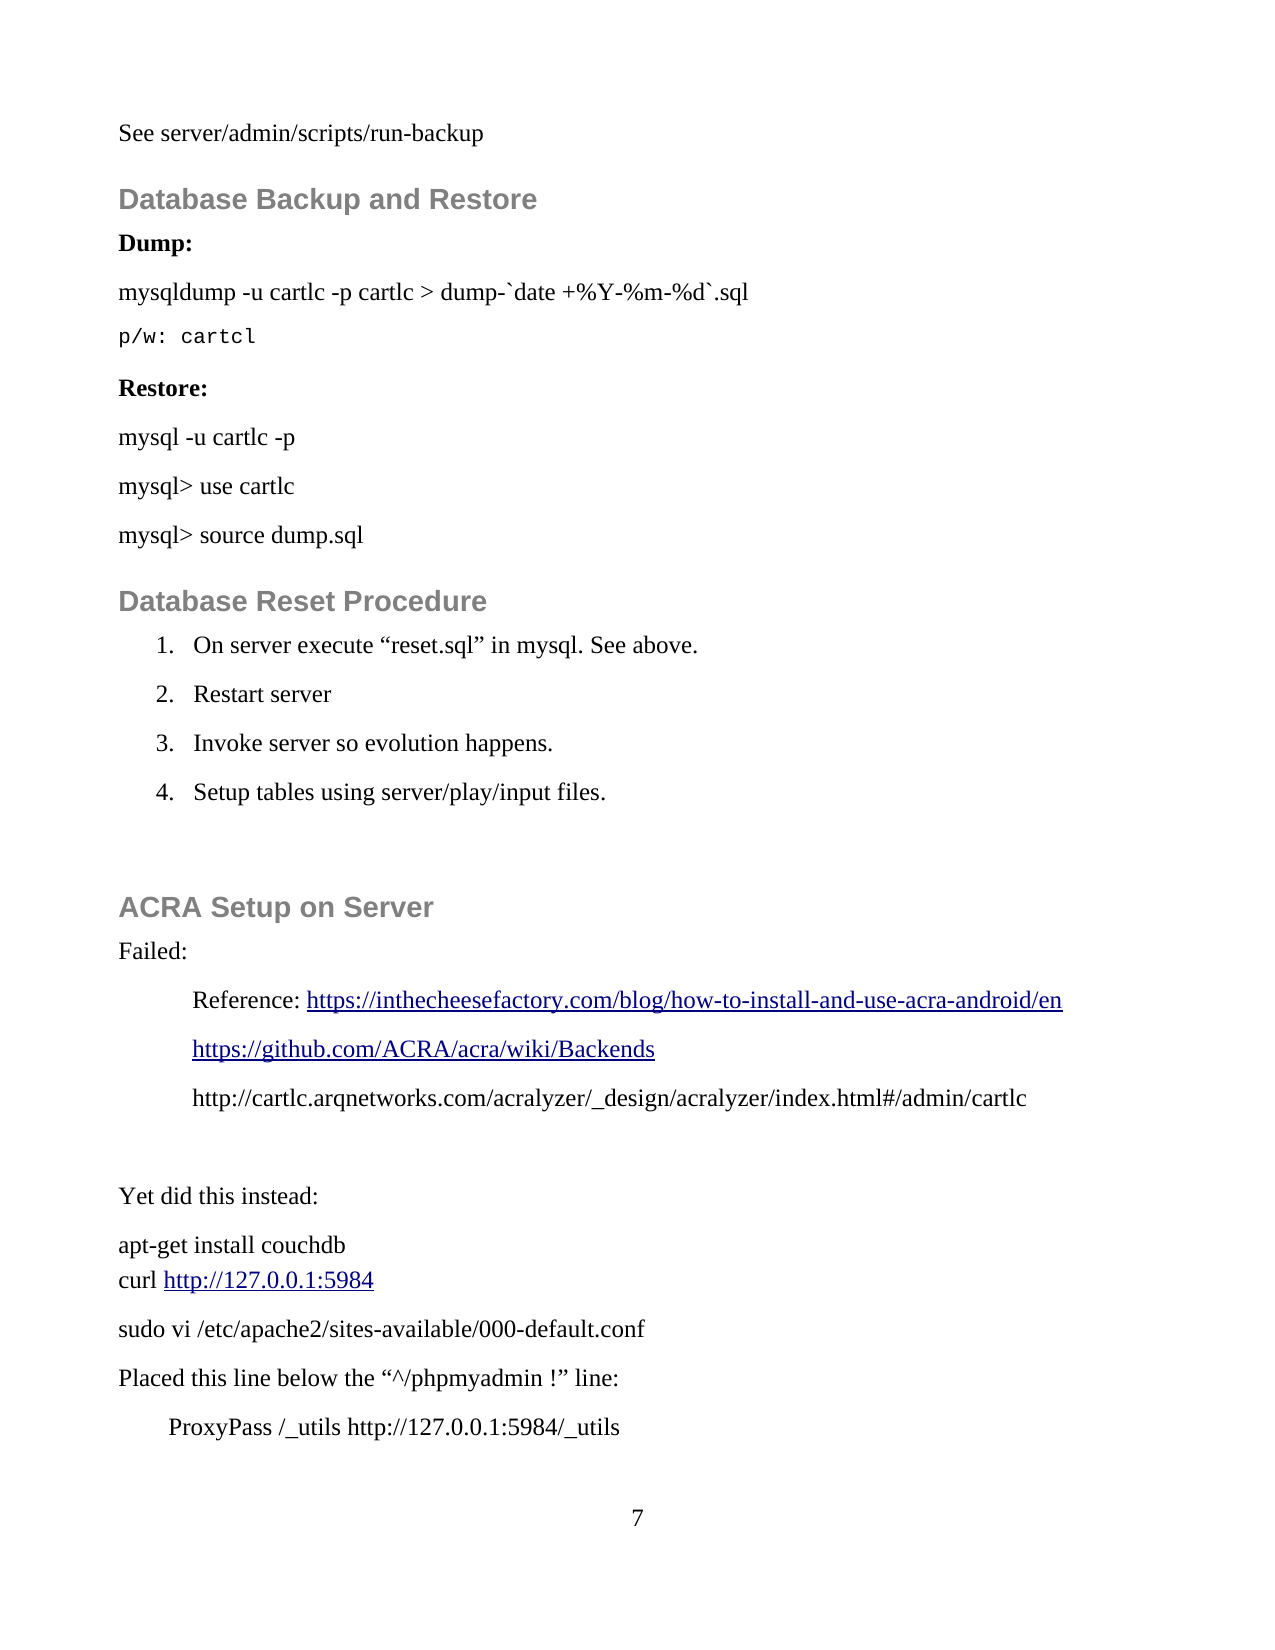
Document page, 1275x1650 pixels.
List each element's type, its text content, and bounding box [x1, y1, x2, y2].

text Restore: [118, 373, 1157, 402]
list Invoke server so evolution happens. [156, 728, 1157, 757]
text mysql> use cartlc [118, 471, 1157, 500]
subtitle Database Reset Procedure [118, 584, 1157, 618]
text https://github.com/ACRA/acra/wiki/Backends [192, 1034, 1157, 1063]
text Dump: [118, 228, 1157, 257]
text Yet did this instead: [118, 1181, 1157, 1210]
text sudo vi /etc/apache2/sites-available/000-default.conf [118, 1314, 1157, 1343]
text apt-get install couchdb curl http://127.0.0.1:5984 [118, 1230, 1157, 1294]
list Setup tables using server/play/input files. [156, 777, 1157, 806]
text See server/admin/scripts/run-backup [118, 118, 1157, 147]
text Placed this line below the “^/phpmyadmin !” line: [118, 1363, 1157, 1392]
text mysqldump -u cartlc -p cartlc > dump-`date +%Y-%m-%d`.sql [118, 277, 1157, 306]
text ProxyPass /_utils http://127.0.0.1:5984/_utils [118, 1412, 1157, 1441]
text Failed: [118, 936, 1157, 965]
subtitle Database Backup and Restore [118, 182, 1157, 215]
text p/w: cartcl [118, 326, 1157, 349]
text mysql> source dump.sql [118, 520, 1157, 549]
list On server execute “reset.sql” in mysql. See above. [156, 630, 1157, 659]
text mysql -u cartlc -p [118, 422, 1157, 451]
list Restart server [156, 679, 1157, 708]
text Reference: https://inthecheesefactory.com/blog/how-to-install-and-use-acra-android/en [192, 985, 1157, 1014]
text http://cartlc.arqnetworks.com/acralyzer/_design/acralyzer/index.html#/admin/cartlc [192, 1083, 1157, 1112]
subtitle ACRA Setup on Server [118, 890, 1157, 923]
